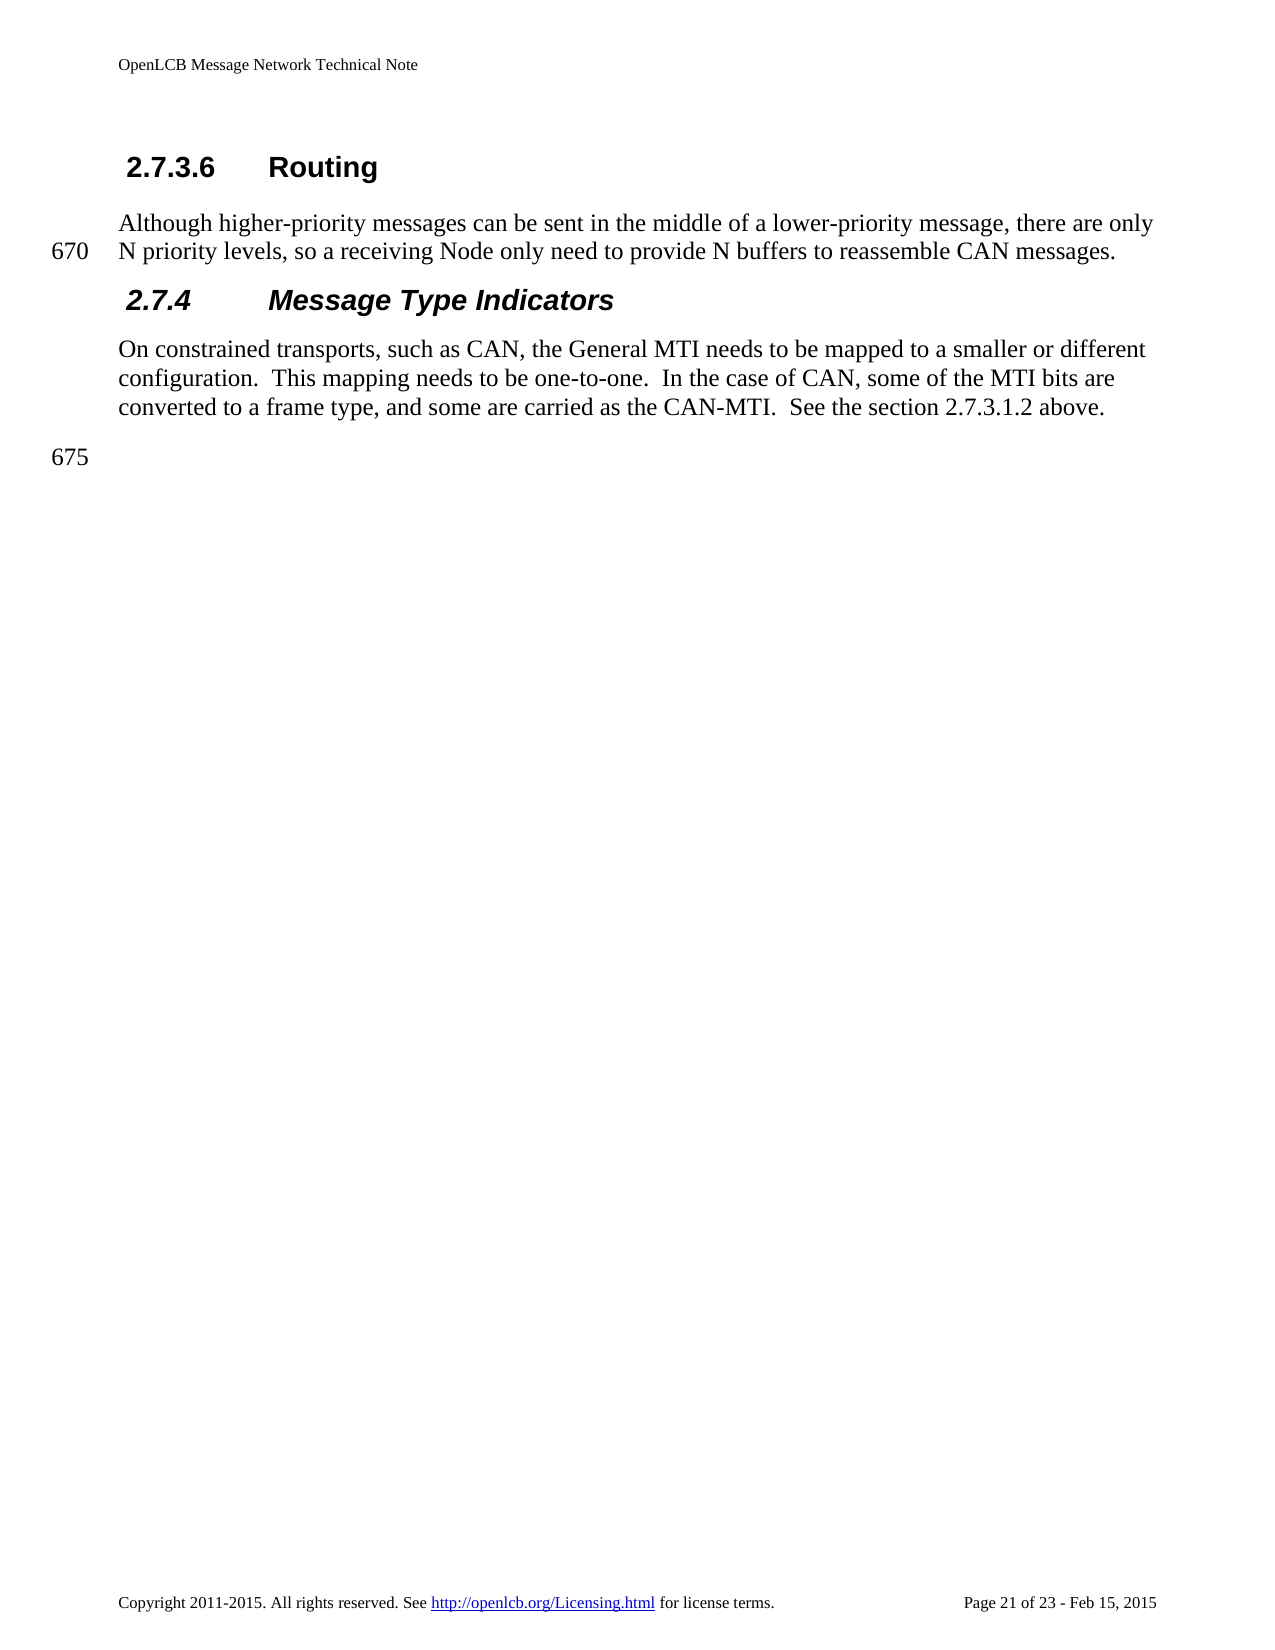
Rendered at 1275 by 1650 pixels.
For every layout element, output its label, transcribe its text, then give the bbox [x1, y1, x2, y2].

subtitle Message Type Indicators [118, 283, 1157, 316]
text Although higher-priority messages can be sent in the middle of a lower-priority message, there are only N priority levels, so a receiving Node only need to provide N buffers to reassemble CAN messages. [118, 208, 1157, 265]
text On constrained transports, such as CAN, the General MTI needs to be mapped to a smaller or different configuration. This mapping needs to be one-to-one. In the case of CAN, some of the MTI bits are converted to a frame type, and some are carried as the CAN-MTI. See the section 2.7.3.1.2 above. [118, 334, 1157, 420]
subtitle Routing [118, 150, 1157, 183]
